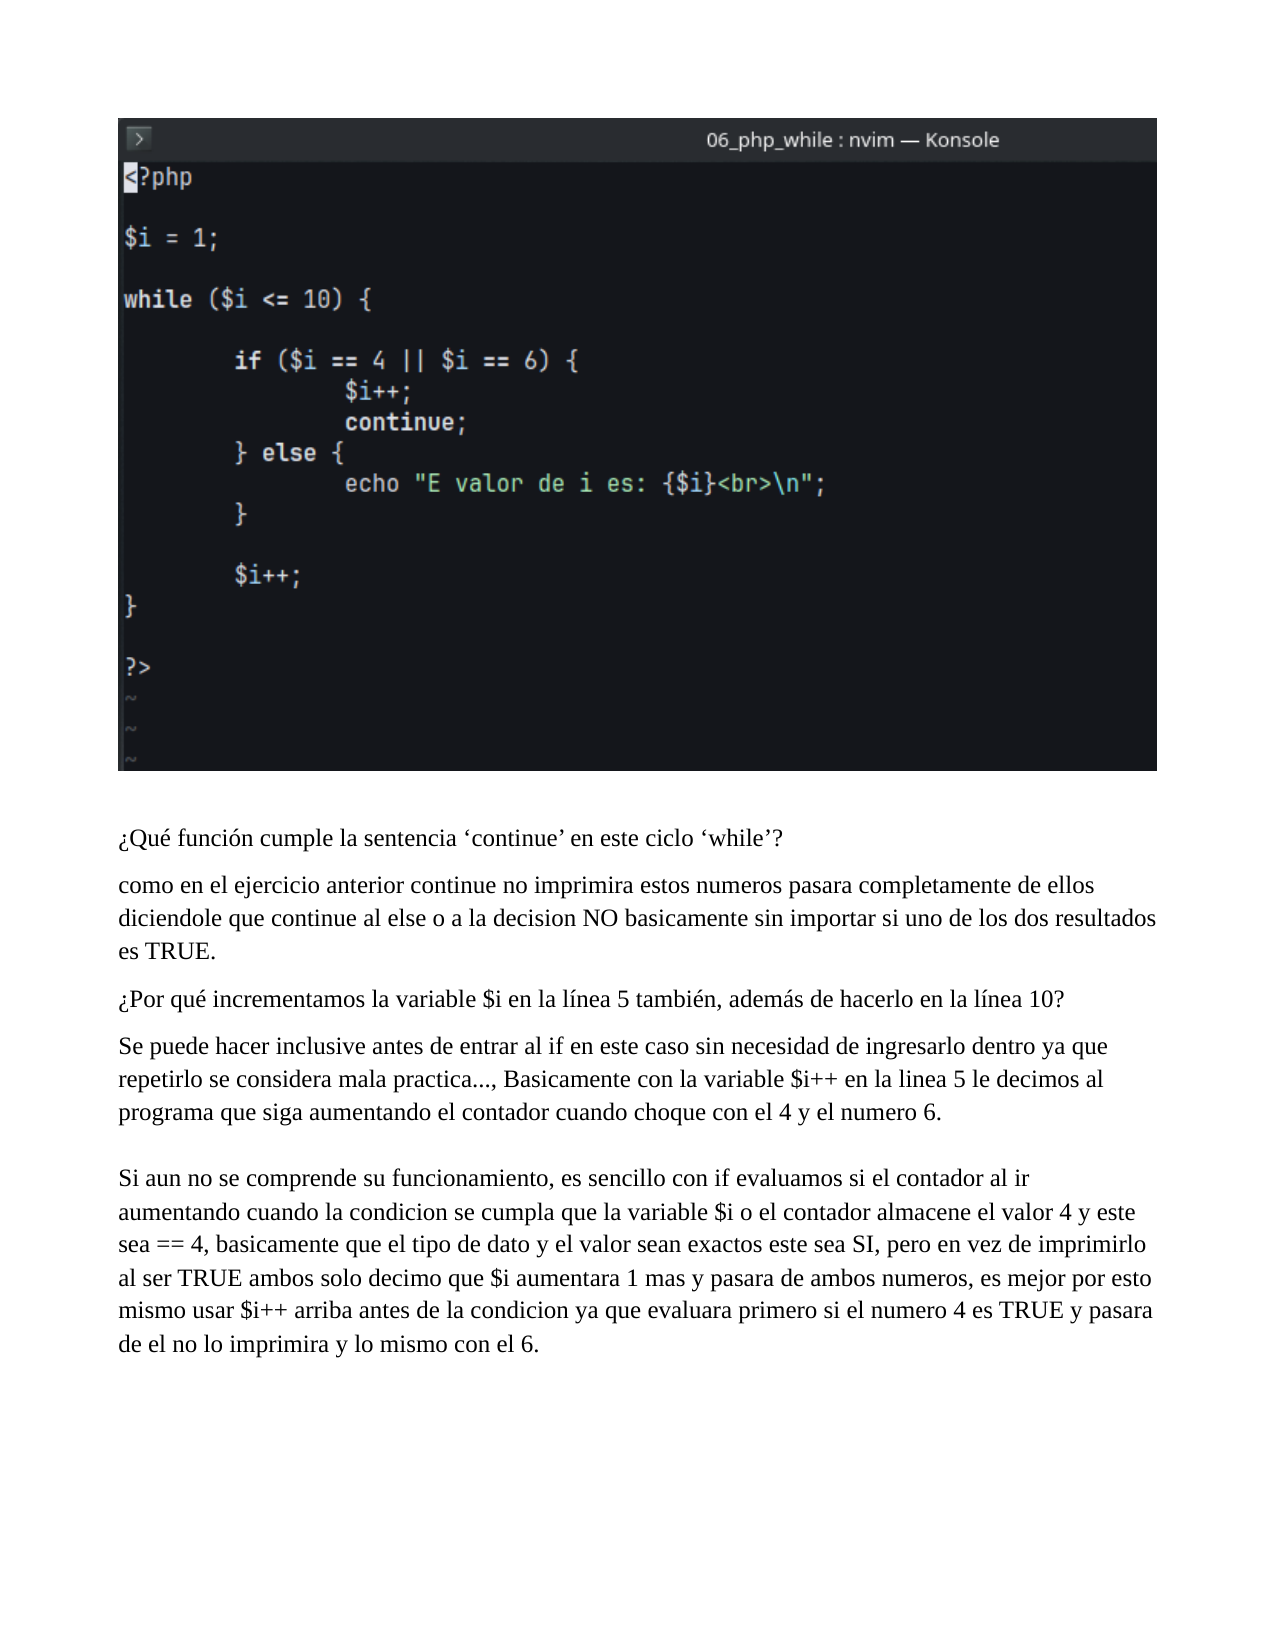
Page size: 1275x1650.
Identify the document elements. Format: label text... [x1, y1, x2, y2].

picture [118, 118, 1157, 771]
text ¿Qué función cumple la sentencia ‘continue’ en este ciclo ‘while’? [118, 823, 1157, 851]
text Se puede hacer inclusive antes de entrar al if en este caso sin necesidad de ingresarlo dentro ya que repetirlo se considera mala practica..., Basicamente con la variable $i++ en la linea 5 le decimos al programa que siga aumentando el contador cuando choque con el 4 y el numero 6. Si aun no se comprende su funcionamiento, es sencillo con if evaluamos si el contador al ir aumentando cuando la condicion se cumpla que la variable $i o el contador almacene el valor 4 y este sea == 4, basicamente que el tipo de dato y el valor sean exactos este sea SI, pero en vez de imprimirlo al ser TRUE ambos solo decimo que $i aumentara 1 mas y pasara de ambos numeros, es mejor por esto mismo usar $i++ arriba antes de la condicion ya que evaluara primero si el numero 4 es TRUE y pasara de el no lo imprimira y lo mismo con el 6. [118, 1031, 1157, 1357]
text ¿Por qué incrementamos la variable $i en la línea 5 también, además de hacerlo en la línea 10? [118, 984, 1157, 1013]
text como en el ejercicio anterior continue no imprimira estos numeros pasara completamente de ellos diciendole que continue al else o a la decision NO basicamente sin importar si uno de los dos resultados es TRUE. [118, 870, 1157, 965]
